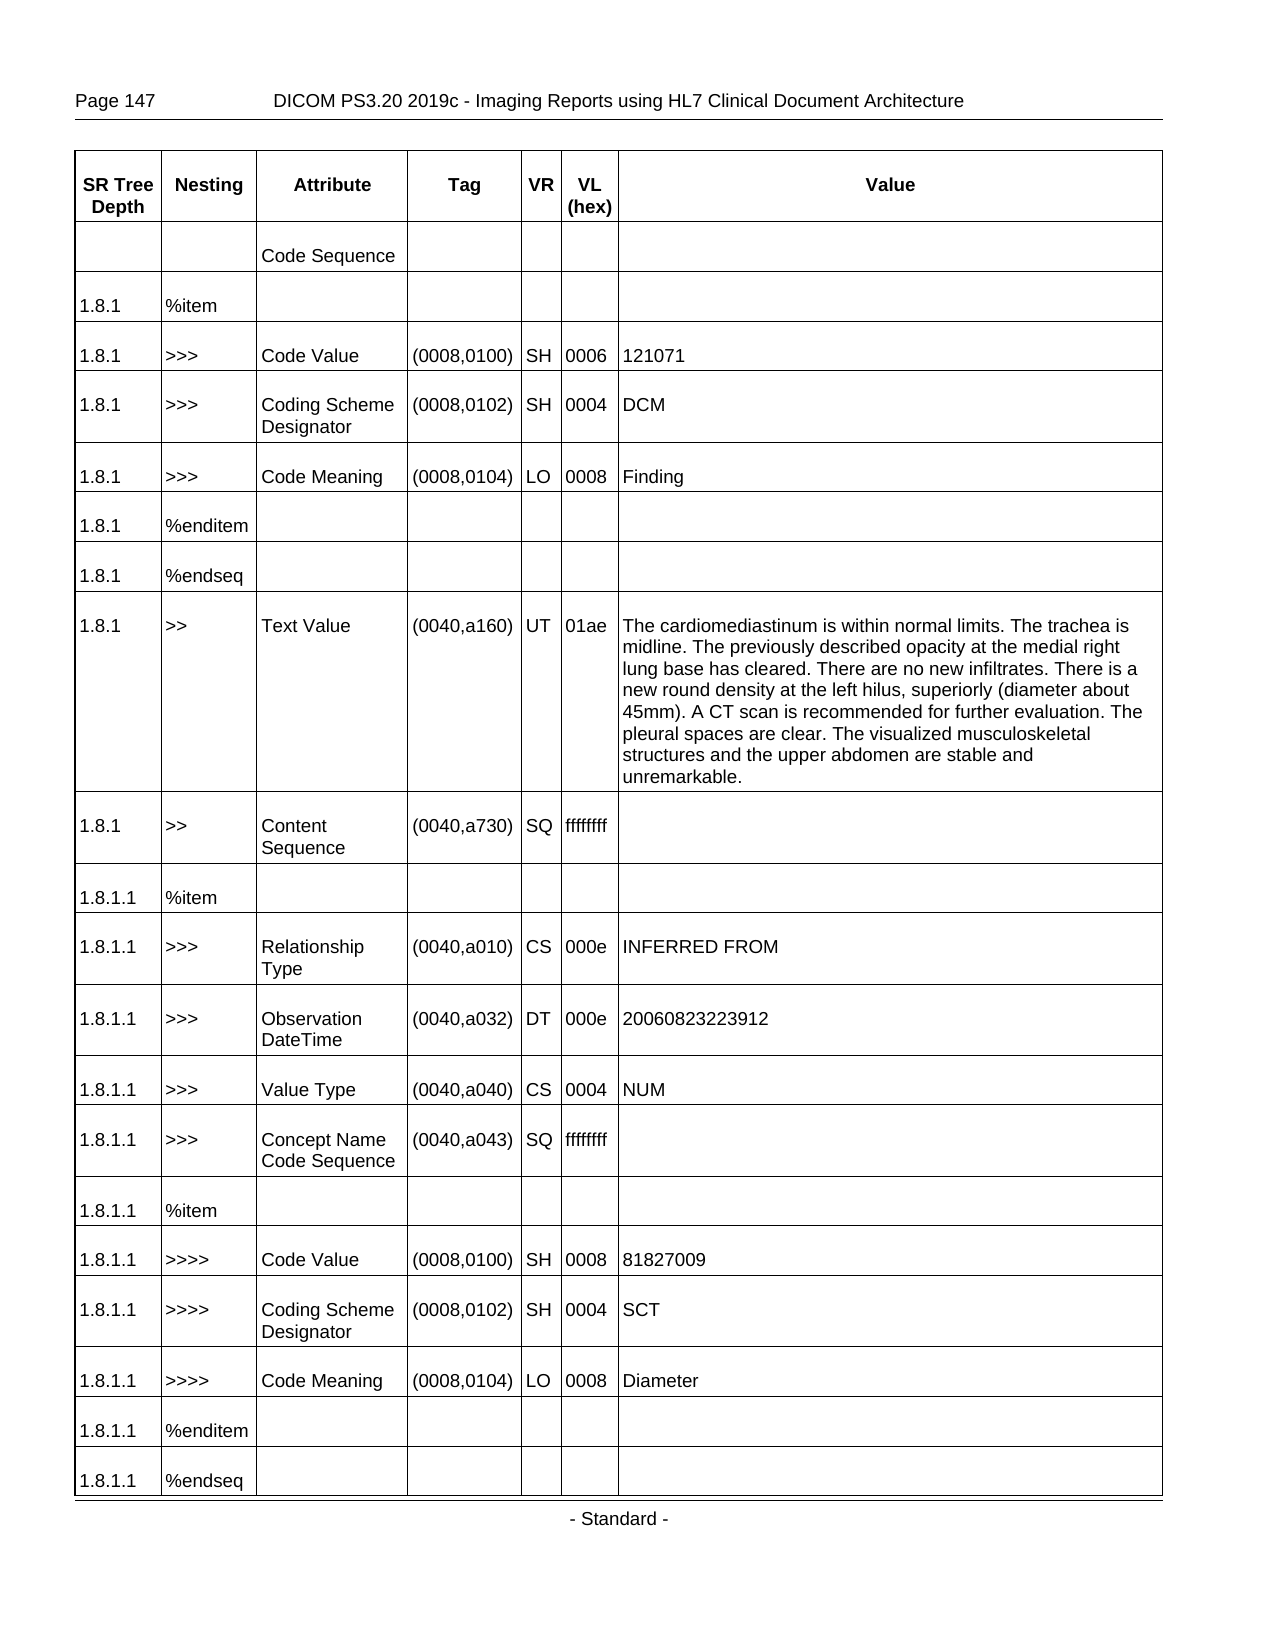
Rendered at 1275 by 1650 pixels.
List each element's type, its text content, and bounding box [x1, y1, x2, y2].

table_cell >>> [162, 371, 256, 442]
table_cell DCM [619, 371, 1162, 442]
table_cell >> [162, 592, 256, 791]
table_cell Coding Scheme Designator [257, 371, 407, 442]
table_cell Code Sequence [257, 222, 407, 271]
table_cell 0004 [562, 371, 618, 442]
table_cell 1.8.1 [76, 492, 161, 541]
table_cell %item [162, 272, 256, 321]
table_cell 1.8.1.1 [76, 985, 161, 1055]
table_cell >>>> [162, 1347, 256, 1396]
table_cell (0040,a160) [408, 592, 521, 791]
table_cell [408, 272, 521, 321]
table_cell Concept Name Code Sequence [257, 1105, 407, 1176]
table_cell SH [522, 1276, 561, 1346]
table_cell Observation DateTime [257, 985, 407, 1055]
table_header VR [522, 151, 561, 221]
table_cell (0040,a730) [408, 792, 521, 862]
table_cell %enditem [162, 492, 256, 541]
table_cell [619, 1397, 1162, 1446]
table_cell >>> [162, 913, 256, 983]
table_cell 1.8.1 [76, 542, 161, 591]
table_cell [408, 492, 521, 541]
table_cell 000e [562, 913, 618, 983]
table_cell 1.8.1.1 [76, 1397, 161, 1446]
table_cell >>> [162, 985, 256, 1055]
table_cell [562, 272, 618, 321]
table_cell (0008,0100) [408, 1226, 521, 1275]
table_cell [619, 492, 1162, 541]
table_cell SH [522, 1226, 561, 1275]
table_cell (0008,0102) [408, 1276, 521, 1346]
table_cell 1.8.1.1 [76, 1447, 161, 1495]
table_cell 1.8.1.1 [76, 1347, 161, 1396]
table_cell [522, 492, 561, 541]
table_cell [619, 222, 1162, 271]
table_cell 0008 [562, 443, 618, 491]
table_cell Relationship Type [257, 913, 407, 983]
table_cell LO [522, 443, 561, 491]
table_cell (0008,0104) [408, 443, 521, 491]
table_cell 1.8.1.1 [76, 1105, 161, 1176]
table_cell (0040,a010) [408, 913, 521, 983]
table_cell [562, 222, 618, 271]
table_cell (0008,0102) [408, 371, 521, 442]
table_cell (0008,0104) [408, 1347, 521, 1396]
table_header Value [619, 151, 1162, 221]
table_cell [257, 542, 407, 591]
table_cell Diameter [619, 1347, 1162, 1396]
table_cell 1.8.1.1 [76, 1177, 161, 1225]
table_cell 121071 [619, 322, 1162, 370]
table_cell (0008,0100) [408, 322, 521, 370]
table_cell 1.8.1 [76, 322, 161, 370]
table_cell >>> [162, 1105, 256, 1176]
table_cell [562, 542, 618, 591]
table_cell [619, 272, 1162, 321]
table_cell [562, 1397, 618, 1446]
table_cell Code Meaning [257, 443, 407, 491]
table_cell [162, 222, 256, 271]
table_cell 0004 [562, 1056, 618, 1104]
table_cell [257, 1447, 407, 1495]
table_cell 0008 [562, 1347, 618, 1396]
table_cell (0040,a032) [408, 985, 521, 1055]
table_cell [408, 1447, 521, 1495]
table_cell %endseq [162, 542, 256, 591]
table_cell 1.8.1 [76, 272, 161, 321]
table_cell [522, 272, 561, 321]
table_cell [562, 1177, 618, 1225]
table_cell Content Sequence [257, 792, 407, 862]
table_cell NUM [619, 1056, 1162, 1104]
table_cell [562, 864, 618, 912]
table_cell [562, 492, 618, 541]
table_cell >>> [162, 1056, 256, 1104]
table_cell (0040,a040) [408, 1056, 521, 1104]
table_cell [522, 1447, 561, 1495]
table_cell >>> [162, 322, 256, 370]
table_header Tag [408, 151, 521, 221]
table_cell Code Meaning [257, 1347, 407, 1396]
table_cell 1.8.1 [76, 443, 161, 491]
table_cell [562, 1447, 618, 1495]
table_cell [257, 272, 407, 321]
table_cell %endseq [162, 1447, 256, 1495]
table_cell 1.8.1.1 [76, 1226, 161, 1275]
table_cell 1.8.1.1 [76, 864, 161, 912]
table_cell 1.8.1 [76, 792, 161, 862]
table_cell Text Value [257, 592, 407, 791]
table_cell [522, 222, 561, 271]
table_cell SH [522, 322, 561, 370]
table_cell 81827009 [619, 1226, 1162, 1275]
table_cell [522, 1177, 561, 1225]
table_cell [619, 1447, 1162, 1495]
table_cell LO [522, 1347, 561, 1396]
table_cell [408, 1397, 521, 1446]
table_cell UT [522, 592, 561, 791]
table_cell 0004 [562, 1276, 618, 1346]
table_cell SCT [619, 1276, 1162, 1346]
table_cell [619, 864, 1162, 912]
table_cell 1.8.1.1 [76, 1056, 161, 1104]
table_cell [257, 1177, 407, 1225]
table_cell [619, 1177, 1162, 1225]
table_header SR Tree Depth [76, 151, 161, 221]
table_cell [408, 1177, 521, 1225]
table_cell 0008 [562, 1226, 618, 1275]
table_cell 1.8.1 [76, 592, 161, 791]
table_cell [619, 542, 1162, 591]
table_cell [76, 222, 161, 271]
table_cell [257, 864, 407, 912]
table_cell [619, 1105, 1162, 1176]
table_cell DT [522, 985, 561, 1055]
table_cell [408, 542, 521, 591]
table_cell Code Value [257, 322, 407, 370]
table_cell [257, 492, 407, 541]
table_cell [522, 1397, 561, 1446]
table_cell 1.8.1.1 [76, 913, 161, 983]
table_cell [522, 542, 561, 591]
table_cell %item [162, 1177, 256, 1225]
table_cell 1.8.1.1 [76, 1276, 161, 1346]
table_cell Finding [619, 443, 1162, 491]
table_cell SQ [522, 1105, 561, 1176]
table_cell %enditem [162, 1397, 256, 1446]
table_cell 000e [562, 985, 618, 1055]
table_cell 1.8.1 [76, 371, 161, 442]
table_cell [522, 864, 561, 912]
table_cell %item [162, 864, 256, 912]
table_cell >>>> [162, 1276, 256, 1346]
table_cell Value Type [257, 1056, 407, 1104]
table_cell CS [522, 1056, 561, 1104]
table_cell ffffffff [562, 1105, 618, 1176]
table_cell SH [522, 371, 561, 442]
table_cell SQ [522, 792, 561, 862]
table_cell CS [522, 913, 561, 983]
table_cell (0040,a043) [408, 1105, 521, 1176]
table_cell 01ae [562, 592, 618, 791]
table_cell 20060823223912 [619, 985, 1162, 1055]
table_cell >>>> [162, 1226, 256, 1275]
table_cell The cardiomediastinum is within normal limits. The trachea is midline. The previously described opacity at the medial right lung base has cleared. There are no new infiltrates. There is a new round density at the left hilus, superiorly (diameter about 45mm). A CT scan is recommended for further evaluation. The pleural spaces are clear. The visualized musculoskeletal structures and the upper abdomen are stable and unremarkable. [619, 592, 1162, 791]
table_cell [257, 1397, 407, 1446]
table_cell INFERRED FROM [619, 913, 1162, 983]
table_cell >> [162, 792, 256, 862]
table_cell 0006 [562, 322, 618, 370]
table_cell Code Value [257, 1226, 407, 1275]
table_header VL (hex) [562, 151, 618, 221]
table_cell [619, 792, 1162, 862]
table_header Nesting [162, 151, 256, 221]
table_header Attribute [257, 151, 407, 221]
table_cell Coding Scheme Designator [257, 1276, 407, 1346]
table_cell ffffffff [562, 792, 618, 862]
table_cell [408, 222, 521, 271]
table_cell >>> [162, 443, 256, 491]
table_cell [408, 864, 521, 912]
